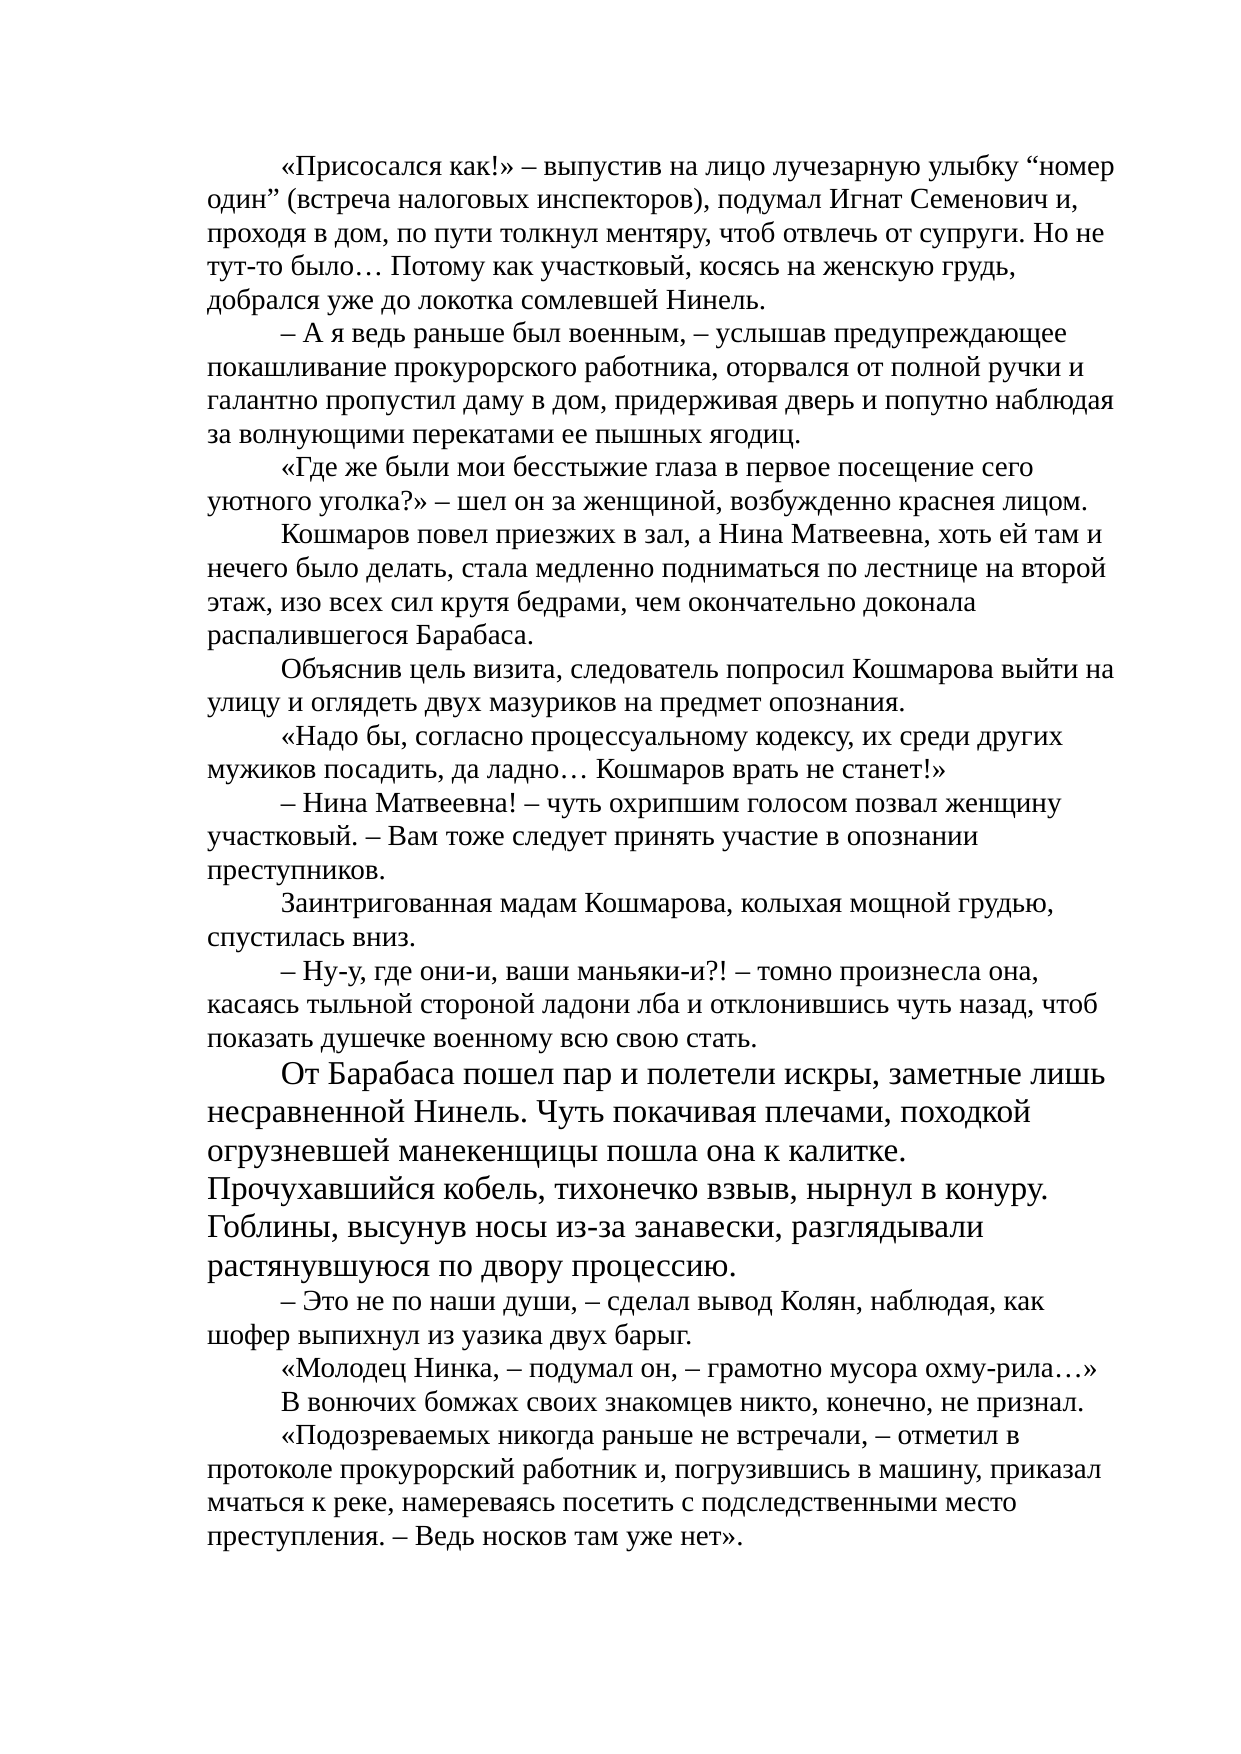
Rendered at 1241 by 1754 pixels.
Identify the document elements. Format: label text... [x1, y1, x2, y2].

text В вонючих бомжах своих знакомцев никто, конечно, не признал. [207, 1384, 1122, 1417]
text – Нина Матвеевна! – чуть охрипшим голосом позвал женщину участковый. – Вам тоже следует принять участие в опознании преступников. [207, 785, 1122, 886]
text От Барабаса пошел пар и полетели искры, заметные лишь несравненной Нинель. Чуть покачивая плечами, походкой огрузневшей манекенщицы пошла она к калитке. Прочухавшийся кобель, тихонечко взвыв, нырнул в конуру. Гоблины, высунув носы из-за занавески, разглядывали растянувшуюся по двору процессию. [207, 1053, 1122, 1283]
text «Подозреваемых никогда раньше не встречали, – отметил в протоколе прокурорский работник и, погрузившись в машину, приказал мчаться к реке, намереваясь посетить с подследственными место преступления. – Ведь носков там уже нет». [207, 1417, 1122, 1552]
text – Ну-у, где они-и, ваши маньяки-и?! – томно произнесла она, касаясь тыльной стороной ладони лба и отклонившись чуть назад, чтоб показать душечке военному всю свою стать. [207, 953, 1122, 1053]
text – Это не по наши души, – сделал вывод Колян, наблюдая, как шофер выпихнул из уазика двух барыг. [207, 1283, 1122, 1350]
text Заинтригованная мадам Кошмарова, колыхая мощной грудью, спустилась вниз. [207, 886, 1122, 953]
text «Молодец Нинка, – подумал он, – грамотно мусора охму-рила…» [207, 1350, 1122, 1384]
text «Присосался как!» – выпустив на лицо лучезарную улыбку “номер один” (встреча налоговых инспекторов), подумал Игнат Семенович и, проходя в дом, по пути толкнул ментяру, чтоб отвлечь от супруги. Но не тут-то было… Потому как участковый, косясь на женскую грудь, добрался уже до локотка сомлевшей Нинель. [207, 148, 1122, 315]
text Кошмаров повел приезжих в зал, а Нина Матвеевна, хоть ей там и нечего было делать, стала медленно подниматься по лестнице на второй этаж, изо всех сил крутя бедрами, чем окончательно доконала распалившегося Барабаса. [207, 517, 1122, 651]
text «Надо бы, согласно процессуальному кодексу, их среди других мужиков посадить, да ладно… Кошмаров врать не станет!» [207, 718, 1122, 785]
text – А я ведь раньше был военным, – услышав предупреждающее покашливание прокурорского работника, оторвался от полной ручки и галантно пропустил даму в дом, придерживая дверь и попутно наблюдая за волнующими перекатами ее пышных ягодиц. [207, 315, 1122, 449]
text «Где же были мои бесстыжие глаза в первое посещение сего уютного уголка?» – шел он за женщиной, возбужденно краснея лицом. [207, 449, 1122, 517]
text Объяснив цель визита, следователь попросил Кошмарова выйти на улицу и оглядеть двух мазуриков на предмет опознания. [207, 651, 1122, 718]
